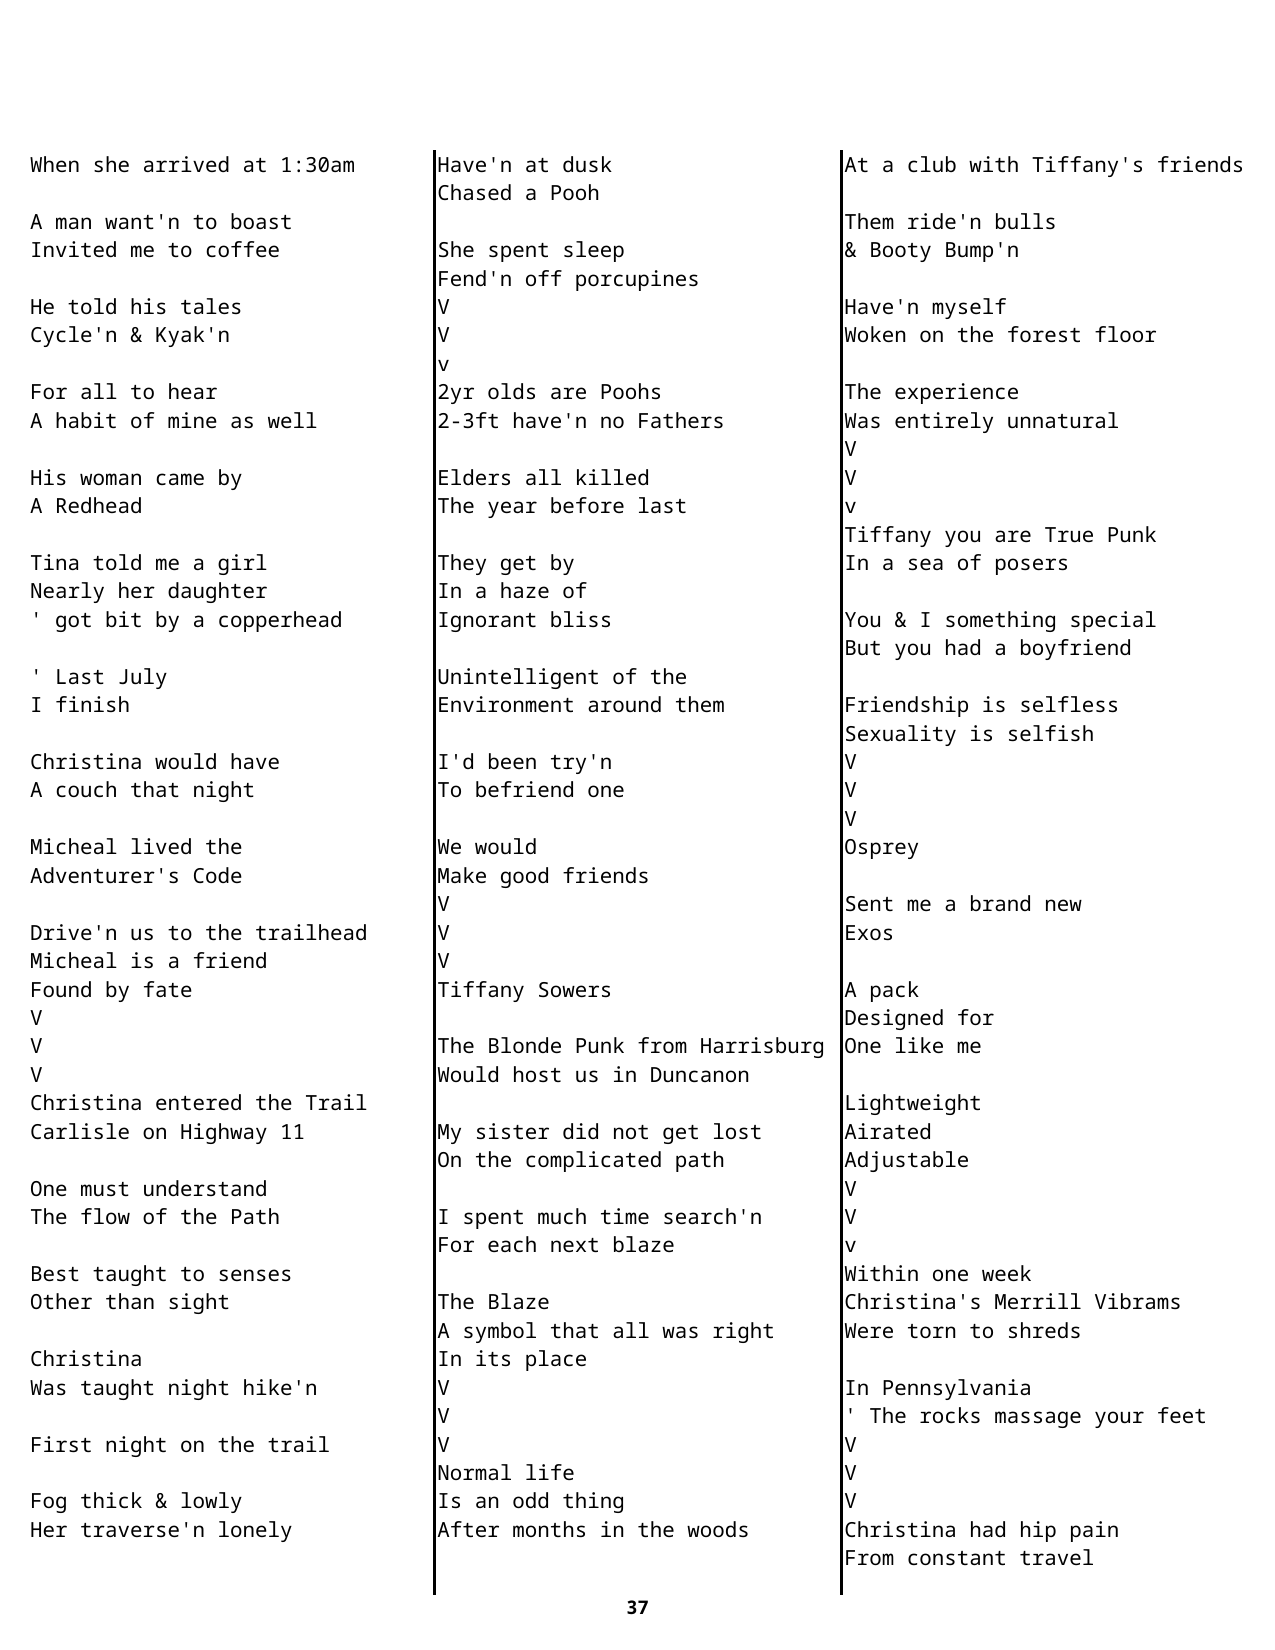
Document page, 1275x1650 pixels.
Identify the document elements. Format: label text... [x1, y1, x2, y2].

text V [437, 321, 838, 349]
text V [844, 463, 1245, 491]
text My sister did not get lost [437, 1117, 838, 1145]
text He told his tales [30, 292, 431, 321]
text Her traverse'n lonely [30, 1515, 431, 1543]
text V [437, 1430, 838, 1458]
text When she arrived at 1:30am [30, 150, 431, 178]
text Airated [844, 1117, 1245, 1145]
text V [437, 292, 838, 321]
text Designed for [844, 1003, 1245, 1032]
text After months in the woods [437, 1515, 838, 1543]
text Normal life [437, 1458, 838, 1487]
text Friendship is selfless [844, 690, 1245, 719]
text The year before last [437, 491, 838, 520]
text Exos [844, 918, 1245, 946]
text From constant travel [844, 1543, 1245, 1572]
text V [844, 1430, 1245, 1458]
text Within one week [844, 1259, 1245, 1287]
text V [437, 918, 838, 946]
text Make good friends [437, 861, 838, 889]
text V [30, 1060, 431, 1088]
text Tiffany you are True Punk [844, 520, 1245, 548]
text A symbol that all was right [437, 1316, 838, 1344]
text A pack [844, 975, 1245, 1003]
text Christina entered the Trail [30, 1088, 431, 1117]
text Chased a Pooh [437, 178, 838, 207]
text V [437, 889, 838, 918]
text Elders all killed [437, 463, 838, 491]
text Osprey [844, 832, 1245, 861]
text V [844, 1487, 1245, 1515]
text Have'n myself [844, 292, 1245, 321]
text To befriend one [437, 776, 838, 804]
text A Redhead [30, 491, 431, 520]
text The Blonde Punk from Harrisburg [437, 1032, 838, 1060]
text Unintelligent of the [437, 662, 838, 690]
text Found by fate [30, 975, 431, 1003]
text V [844, 1174, 1245, 1202]
text Would host us in Duncanon [437, 1060, 838, 1088]
text Woken on the forest floor [844, 321, 1245, 349]
text Carlisle on Highway 11 [30, 1117, 431, 1145]
text In a sea of posers [844, 548, 1245, 577]
text V [844, 804, 1245, 832]
text Adventurer's Code [30, 861, 431, 889]
text I finish [30, 690, 431, 719]
text Tiffany Sowers [437, 975, 838, 1003]
text For each next blaze [437, 1231, 838, 1259]
text Tina told me a girl [30, 548, 431, 577]
text Cycle'n & Kyak'n [30, 321, 431, 349]
text Was entirely unnatural [844, 406, 1245, 434]
text 2yr olds are Poohs [437, 377, 838, 406]
text First night on the trail [30, 1430, 431, 1458]
text Drive'n us to the trailhead [30, 918, 431, 946]
text His woman came by [30, 463, 431, 491]
text V [437, 1401, 838, 1430]
text Best taught to senses [30, 1259, 431, 1287]
text Christina would have [30, 747, 431, 776]
text ' got bit by a copperhead [30, 605, 431, 633]
text You & I something special [844, 605, 1245, 633]
text Invited me to coffee [30, 235, 431, 264]
text Have'n at dusk [437, 150, 838, 178]
text Christina [30, 1344, 431, 1373]
text One like me [844, 1032, 1245, 1060]
text Fend'n off porcupines [437, 264, 838, 292]
text The flow of the Path [30, 1202, 431, 1231]
text Is an odd thing [437, 1487, 838, 1515]
text I'd been try'n [437, 747, 838, 776]
text ' The rocks massage your feet [844, 1401, 1245, 1430]
text Ignorant bliss [437, 605, 838, 633]
text 2-3ft have'n no Fathers [437, 406, 838, 434]
text Micheal is a friend [30, 946, 431, 975]
text They get by [437, 548, 838, 577]
text But you had a boyfriend [844, 633, 1245, 662]
text In its place [437, 1344, 838, 1373]
text Environment around them [437, 690, 838, 719]
text A man want'n to boast [30, 207, 431, 235]
text V [437, 1373, 838, 1401]
text v [844, 1231, 1245, 1259]
text One must understand [30, 1174, 431, 1202]
text V [844, 747, 1245, 776]
text Other than sight [30, 1287, 431, 1316]
text V [437, 946, 838, 975]
text In a haze of [437, 577, 838, 605]
text V [30, 1032, 431, 1060]
text Them ride'n bulls [844, 207, 1245, 235]
text Sexuality is selfish [844, 719, 1245, 747]
text Was taught night hike'n [30, 1373, 431, 1401]
text The experience [844, 377, 1245, 406]
text I spent much time search'n [437, 1202, 838, 1231]
text Were torn to shreds [844, 1316, 1245, 1344]
text A habit of mine as well [30, 406, 431, 434]
text & Booty Bump'n [844, 235, 1245, 264]
text Christina had hip pain [844, 1515, 1245, 1543]
text At a club with Tiffany's friends [844, 150, 1245, 178]
text A couch that night [30, 776, 431, 804]
text Micheal lived the [30, 832, 431, 861]
text For all to hear [30, 377, 431, 406]
text Sent me a brand new [844, 889, 1245, 918]
text ' Last July [30, 662, 431, 690]
text V [30, 1003, 431, 1032]
text V [844, 1202, 1245, 1231]
text V [844, 1458, 1245, 1487]
text V [844, 776, 1245, 804]
text In Pennsylvania [844, 1373, 1245, 1401]
text The Blaze [437, 1287, 838, 1316]
text Christina's Merrill Vibrams [844, 1287, 1245, 1316]
text v [844, 491, 1245, 520]
text Lightweight [844, 1088, 1245, 1117]
text Adjustable [844, 1145, 1245, 1174]
text Nearly her daughter [30, 577, 431, 605]
text She spent sleep [437, 235, 838, 264]
text V [844, 434, 1245, 463]
text We would [437, 832, 838, 861]
text v [437, 349, 838, 377]
text On the complicated path [437, 1145, 838, 1174]
text Fog thick & lowly [30, 1487, 431, 1515]
